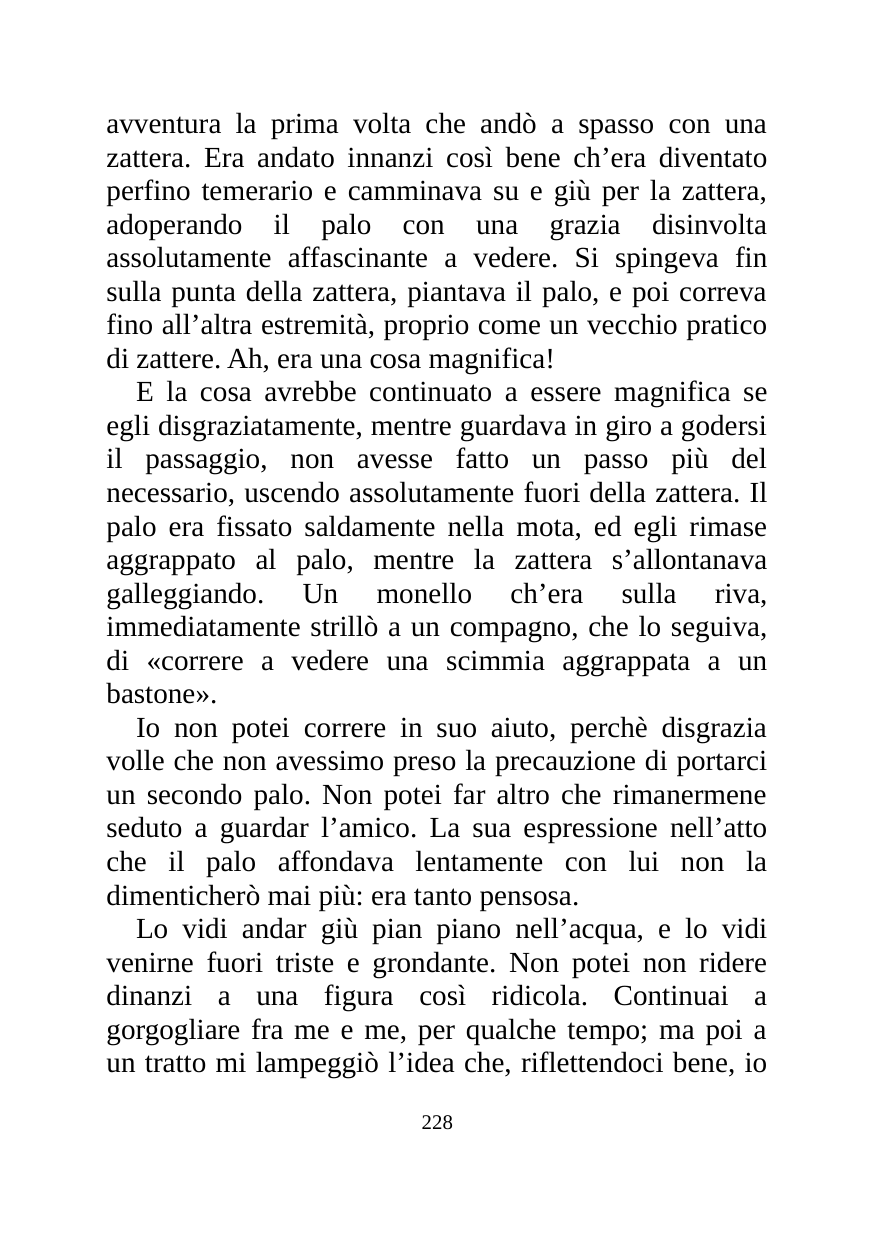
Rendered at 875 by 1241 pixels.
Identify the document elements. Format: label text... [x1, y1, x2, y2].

text avventura la prima volta che andò a spasso con una zattera. Era andato innanzi così bene ch’era diventato perfino temerario e camminava su e giù per la zattera, adoperando il palo con una grazia disinvolta assolutamente affascinante a vedere. Si spingeva fin sulla punta della zattera, piantava il palo, e poi correva fino all’altra estremità, proprio come un vecchio pratico di zattere. Ah, era una cosa magnifica! [106, 106, 768, 374]
text Lo vidi andar giù pian piano nell’acqua, e lo vidi venirne fuori triste e grondante. Non potei non ridere dinanzi a una figura così ridicola. Continuai a gorgogliare fra me e me, per qualche tempo; ma poi a un tratto mi lampeggiò l’idea che, riflettendoci bene, io [106, 911, 768, 1079]
text E la cosa avrebbe continuato a essere magnifica se egli disgraziatamente, mentre guardava in giro a godersi il passaggio, non avesse fatto un passo più del necessario, uscendo assolutamente fuori della zattera. Il palo era fissato saldamente nella mota, ed egli rimase aggrappato al palo, mentre la zattera s’allontanava galleggiando. Un monello ch’era sulla riva, immediatamente strillò a un compagno, che lo seguiva, di «correre a vedere una scimmia aggrappata a un bastone». [106, 374, 768, 710]
text Io non potei correre in suo aiuto, perchè disgrazia volle che non avessimo preso la precauzione di portarci un secondo palo. Non potei far altro che rimanermene seduto a guardar l’amico. La sua espressione nell’atto che il palo affondava lentamente con lui non la dimenticherò mai più: era tanto pensosa. [106, 710, 768, 911]
